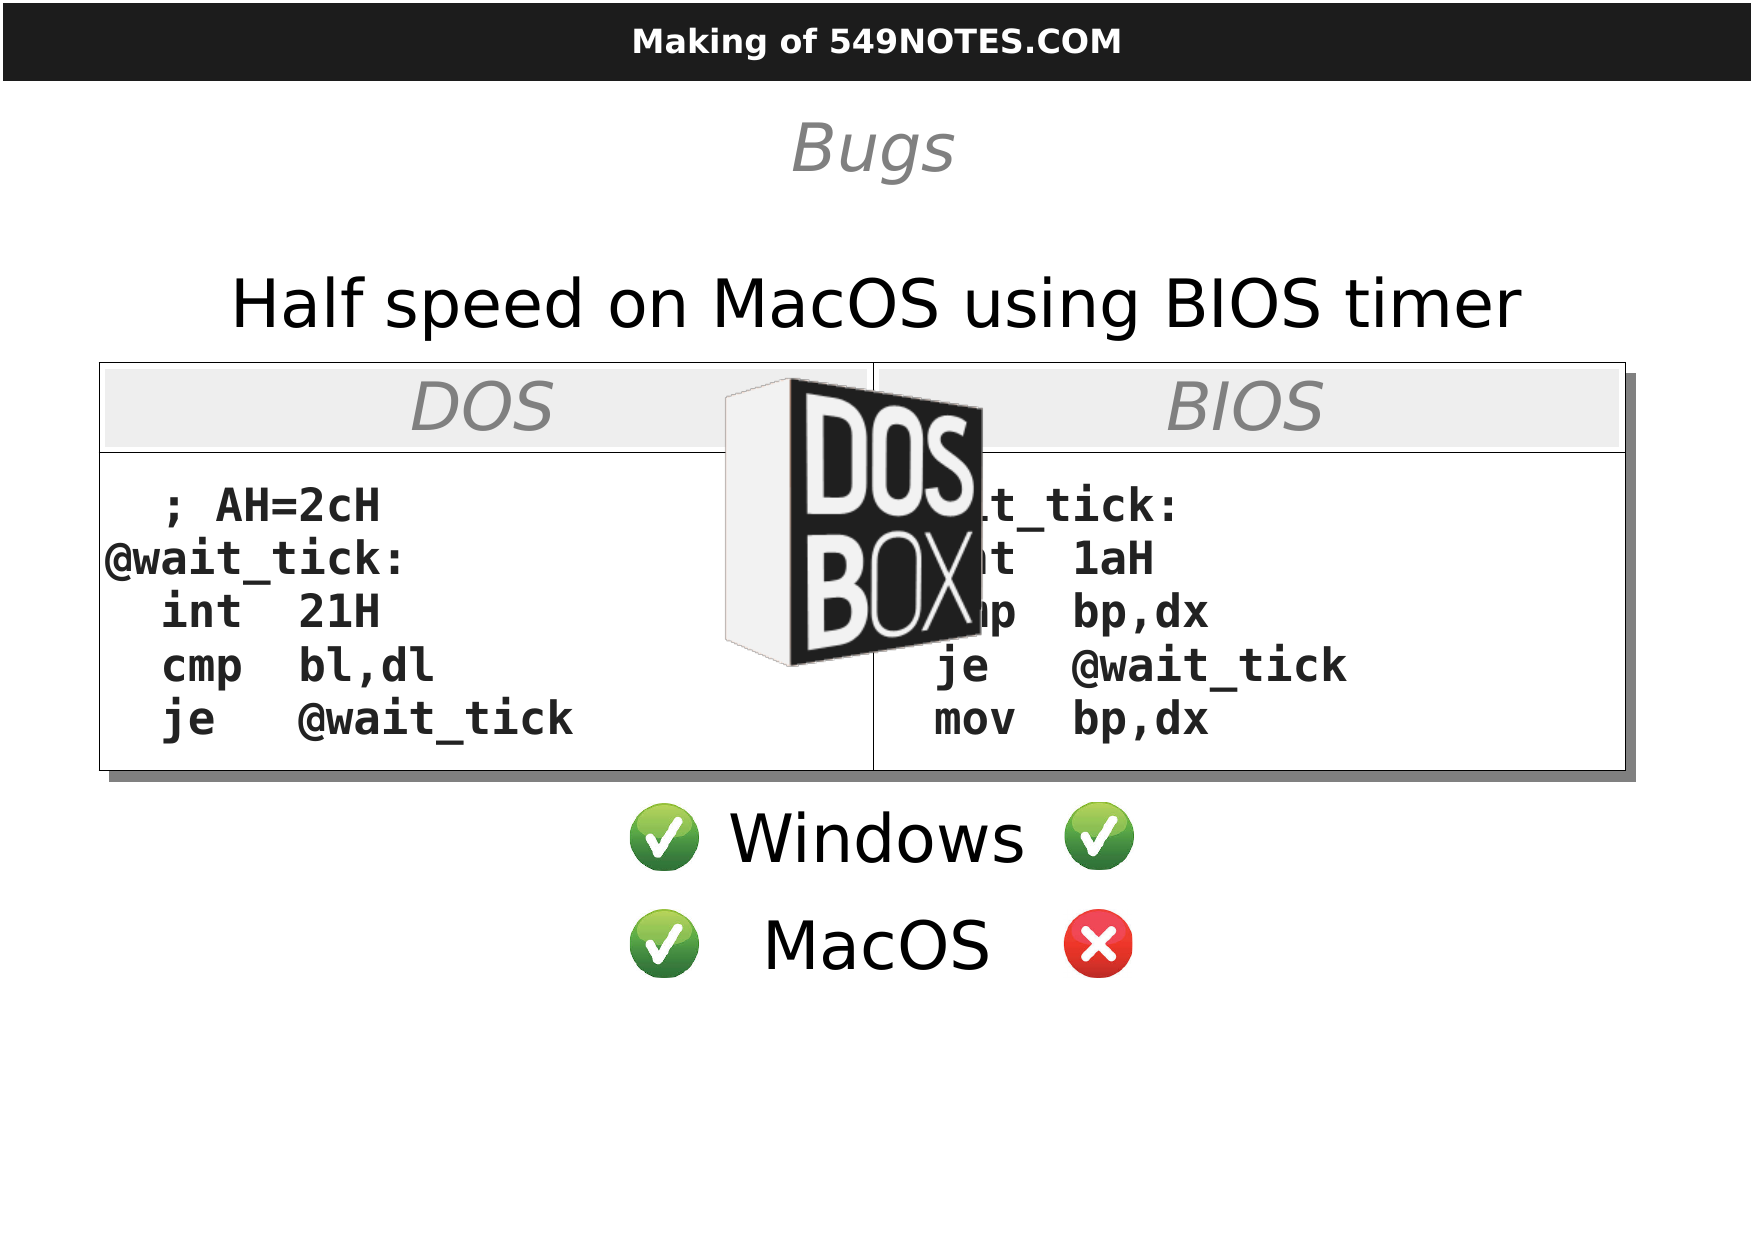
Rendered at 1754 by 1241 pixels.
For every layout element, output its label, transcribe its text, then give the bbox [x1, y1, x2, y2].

text Windows [3, 801, 1751, 879]
picture [700, 362, 1004, 683]
table_header DOS [100, 363, 700, 452]
picture [629, 909, 700, 978]
text Bugs [3, 110, 1751, 188]
table_cell ; AH=2cH @wait_tick: int 21H cmp bl,dl je @wait_tick [100, 453, 873, 770]
text Half speed on MacOS using BIOS timer [3, 265, 1751, 343]
table_header BIOS [1004, 363, 1625, 452]
picture [1064, 802, 1135, 870]
picture [1062, 909, 1133, 978]
table_cell @wait_tick: int 1aH cmp bp,dx je @wait_tick mov bp,dx [874, 453, 1625, 770]
text MacOS [3, 908, 1751, 985]
picture [629, 803, 700, 871]
